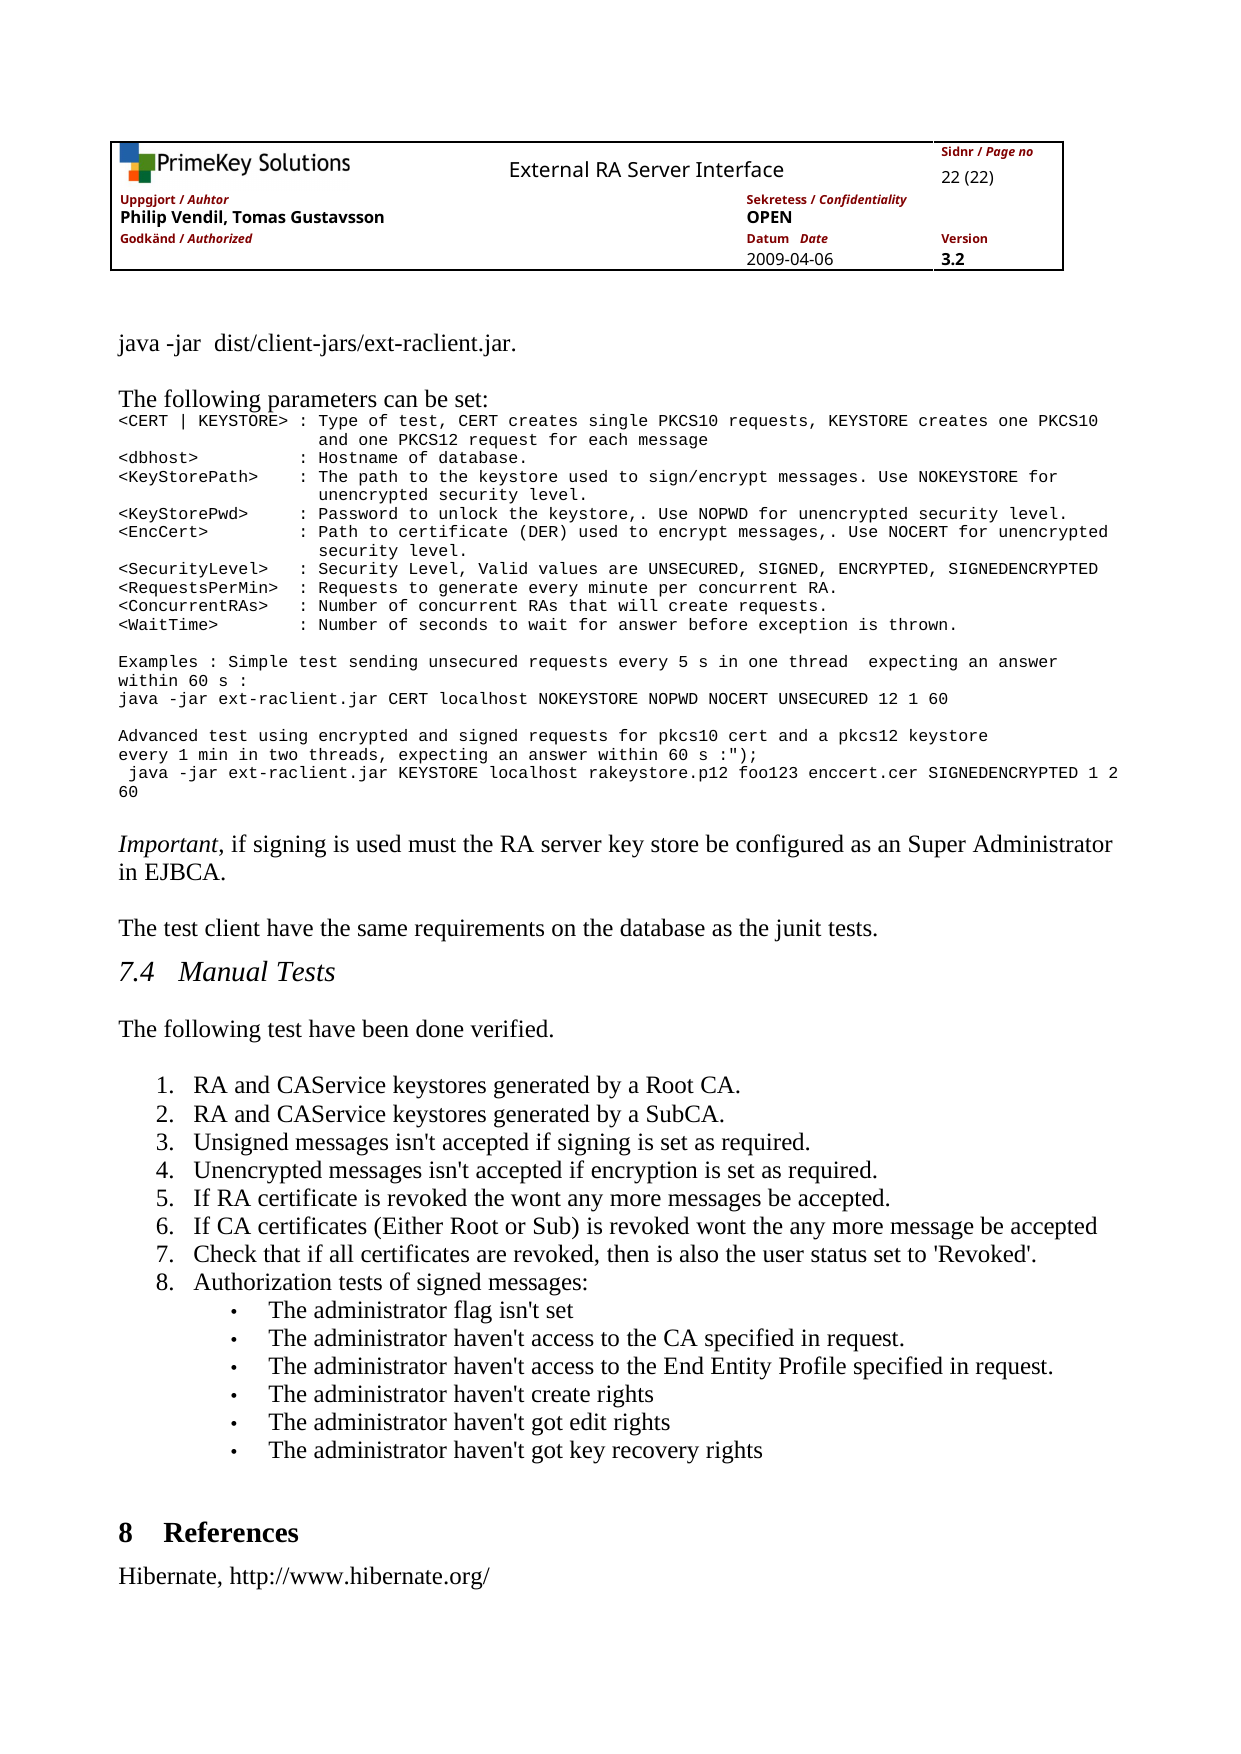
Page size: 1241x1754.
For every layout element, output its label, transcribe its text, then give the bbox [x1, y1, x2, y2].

subtitle Manual Tests [118, 955, 1122, 987]
text Hibernate, http://www.hibernate.org/ [118, 1562, 1122, 1590]
text <CERT | KEYSTORE> : Type of test, CERT creates single PKCS10 requests, KEYSTORE creates one PKCS10 [118, 413, 1122, 431]
list Unsigned messages isn't accepted if signing is set as required. [156, 1127, 1122, 1156]
text and one PKCS12 request for each message [118, 431, 1122, 450]
text Advanced test using encrypted and signed requests for pkcs10 cert and a pkcs12 keystore [118, 728, 1122, 747]
text security level. [118, 543, 1122, 561]
list RA and CAService keystores generated by a SubCA. [156, 1099, 1122, 1127]
list Authorization tests of signed messages: [156, 1268, 1122, 1296]
text <KeyStorePwd> : Password to unlock the keystore,. Use NOPWD for unencrypted security level. <EncCert> : Path to certificate (DER) used to encrypt messages,. Use NOCERT for unencrypted [118, 506, 1122, 543]
text <WaitTime> : Number of seconds to wait for answer before exception is thrown. [118, 617, 1122, 635]
list The administrator haven't got edit rights [231, 1408, 1122, 1436]
list The administrator haven't got key recovery rights [231, 1436, 1122, 1464]
text java -jar dist/client-jars/ext-raclient.jar. [118, 329, 1122, 357]
list If RA certificate is revoked the wont any more messages be accepted. [156, 1183, 1122, 1212]
text The test client have the same requirements on the database as the junit tests. [118, 914, 1122, 942]
list If CA certificates (Either Root or Sub) is revoked wont the any more message be accepted [156, 1212, 1122, 1239]
text every 1 min in two threads, expecting an answer within 60 s :"); [118, 747, 1122, 765]
text The following test have been done verified. [118, 1015, 1122, 1043]
text java -jar ext-raclient.jar CERT localhost NOKEYSTORE NOPWD NOCERT UNSECURED 12 1 60 [118, 691, 1122, 709]
list The administrator flag isn't set [231, 1296, 1122, 1324]
list The administrator haven't access to the CA specified in request. [231, 1324, 1122, 1352]
text <SecurityLevel> : Security Level, Valid values are UNSECURED, SIGNED, ENCRYPTED, SIGNEDENCRYPTED <RequestsPerMin> : Requests to generate every minute per concurrent RA. [118, 561, 1122, 598]
text <dbhost> : Hostname of database. [118, 450, 1122, 468]
subtitle References [118, 1517, 1122, 1549]
text Examples : Simple test sending unsecured requests every 5 s in one thread expecting an answer within 60 s : [118, 654, 1122, 691]
text java -jar ext-raclient.jar KEYSTORE localhost rakeystore.p12 foo123 enccert.cer SIGNEDENCRYPTED 1 2 60 [118, 765, 1122, 802]
text The following parameters can be set: [118, 385, 1122, 413]
list The administrator haven't access to the End Entity Profile specified in request. [231, 1352, 1122, 1380]
text Important, if signing is used must the RA server key store be configured as an Super Administrator in EJBCA. [118, 830, 1122, 886]
list Check that if all certificates are revoked, then is also the user status set to 'Revoked'. [156, 1239, 1122, 1268]
list Unencrypted messages isn't accepted if encryption is set as required. [156, 1156, 1122, 1183]
text <ConcurrentRAs> : Number of concurrent RAs that will create requests. [118, 598, 1122, 617]
list RA and CAService keystores generated by a Root CA. [156, 1071, 1122, 1099]
text <KeyStorePath> : The path to the keystore used to sign/encrypt messages. Use NOKEYSTORE for [118, 468, 1122, 487]
text unencrypted security level. [118, 487, 1122, 506]
list The administrator haven't create rights [231, 1380, 1122, 1408]
